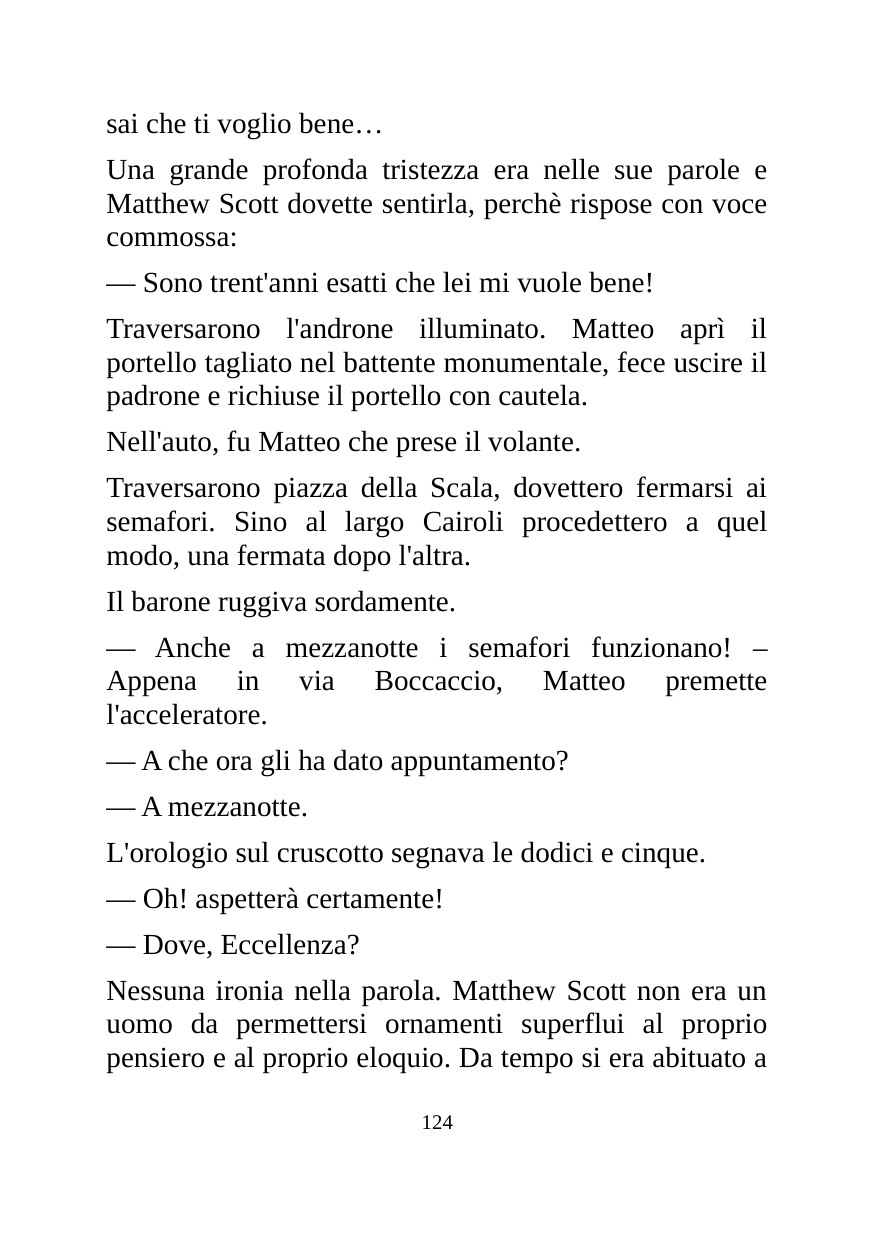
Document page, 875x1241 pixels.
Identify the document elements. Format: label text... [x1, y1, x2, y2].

text L'orologio sul cruscotto segnava le dodici e cinque. [106, 835, 768, 868]
text Nell'auto, fu Matteo che prese il volante. [106, 424, 768, 458]
text Il barone ruggiva sordamente. [106, 584, 768, 617]
text sai che ti voglio bene… [106, 106, 768, 140]
text Nessuna ironia nella parola. Matthew Scott non era un uomo da permettersi ornamenti superflui al proprio pensiero e al proprio eloquio. Da tempo si era abituato a [106, 973, 768, 1074]
text Una grande profonda tristezza era nelle sue parole e Matthew Scott dovette sentirla, perchè rispose con voce commossa: [106, 152, 768, 253]
text — Sono trent'anni esatti che lei mi vuole bene! [106, 265, 768, 299]
text — A mezzanotte. [106, 789, 768, 822]
text — Anche a mezzanotte i semafori funzionano! – Appena in via Boccaccio, Matteo premette l'acceleratore. [106, 630, 768, 730]
text — Dove, Eccellenza? [106, 927, 768, 961]
text — Oh! aspetterà certamente! [106, 881, 768, 914]
text Traversarono l'androne illuminato. Matteo aprì il portello tagliato nel battente monumentale, fece uscire il padrone e richiuse il portello con cautela. [106, 311, 768, 412]
text Traversarono piazza della Scala, dovettero fermarsi ai semafori. Sino al largo Cairoli procedettero a quel modo, una fermata dopo l'altra. [106, 471, 768, 571]
text — A che ora gli ha dato appuntamento? [106, 743, 768, 776]
